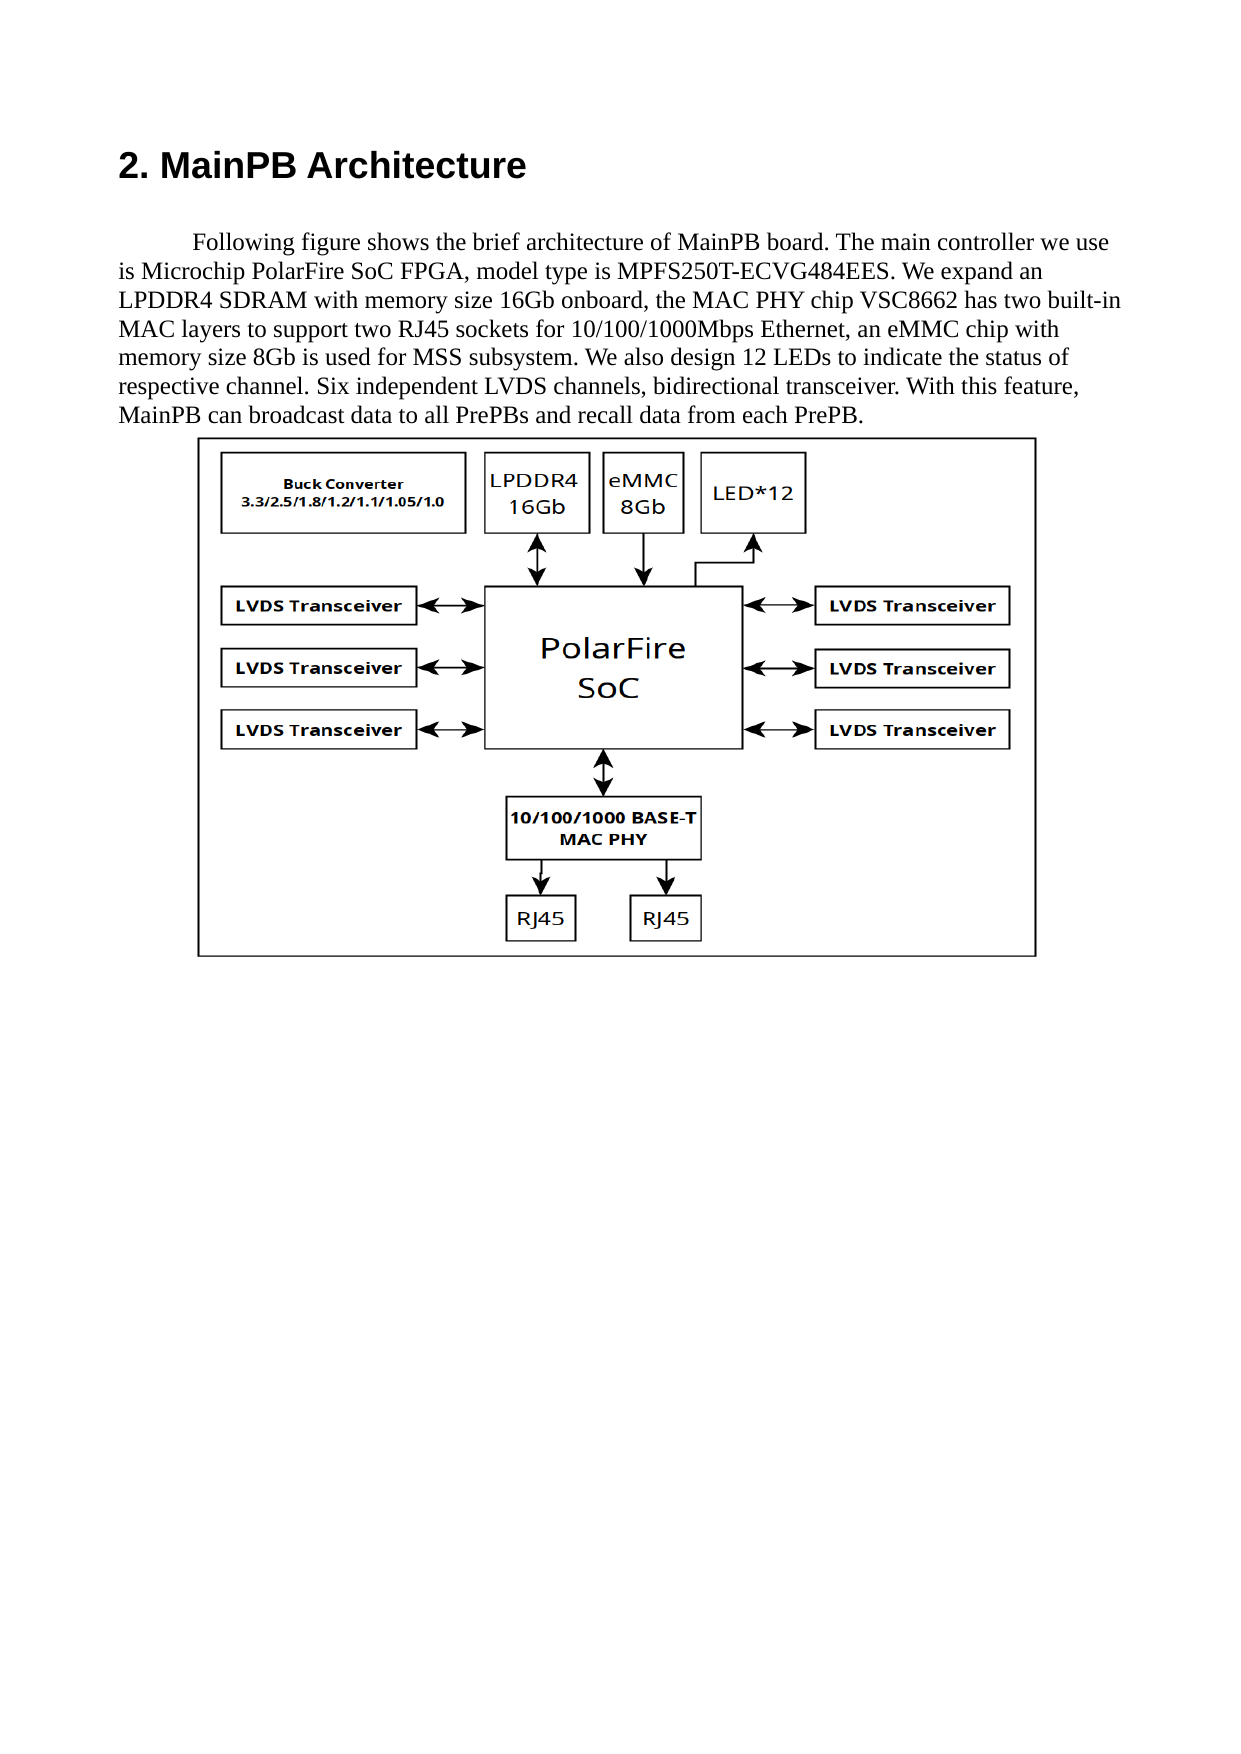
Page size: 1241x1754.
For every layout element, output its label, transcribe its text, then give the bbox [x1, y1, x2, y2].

subtitle 2. MainPB Architecture [118, 143, 1122, 186]
picture [187, 428, 1053, 964]
text Following figure shows the brief architecture of MainPB board. The main controller we use is Microchip PolarFire SoC FPGA, model type is MPFS250T-ECVG484EES. We expand an LPDDR4 SDRAM with memory size 16Gb onboard, the MAC PHY chip VSC8662 has two built-in MAC layers to support two RJ45 sockets for 10/100/1000Mbps Ethernet, an eMMC chip with memory size 8Gb is used for MSS subsystem. We also design 12 LEDs to indicate the status of respective channel. Six independent LVDS channels, bidirectional transceiver. With this feature, MainPB can broadcast data to all PrePBs and recall data from each PrePB. [118, 227, 1122, 429]
